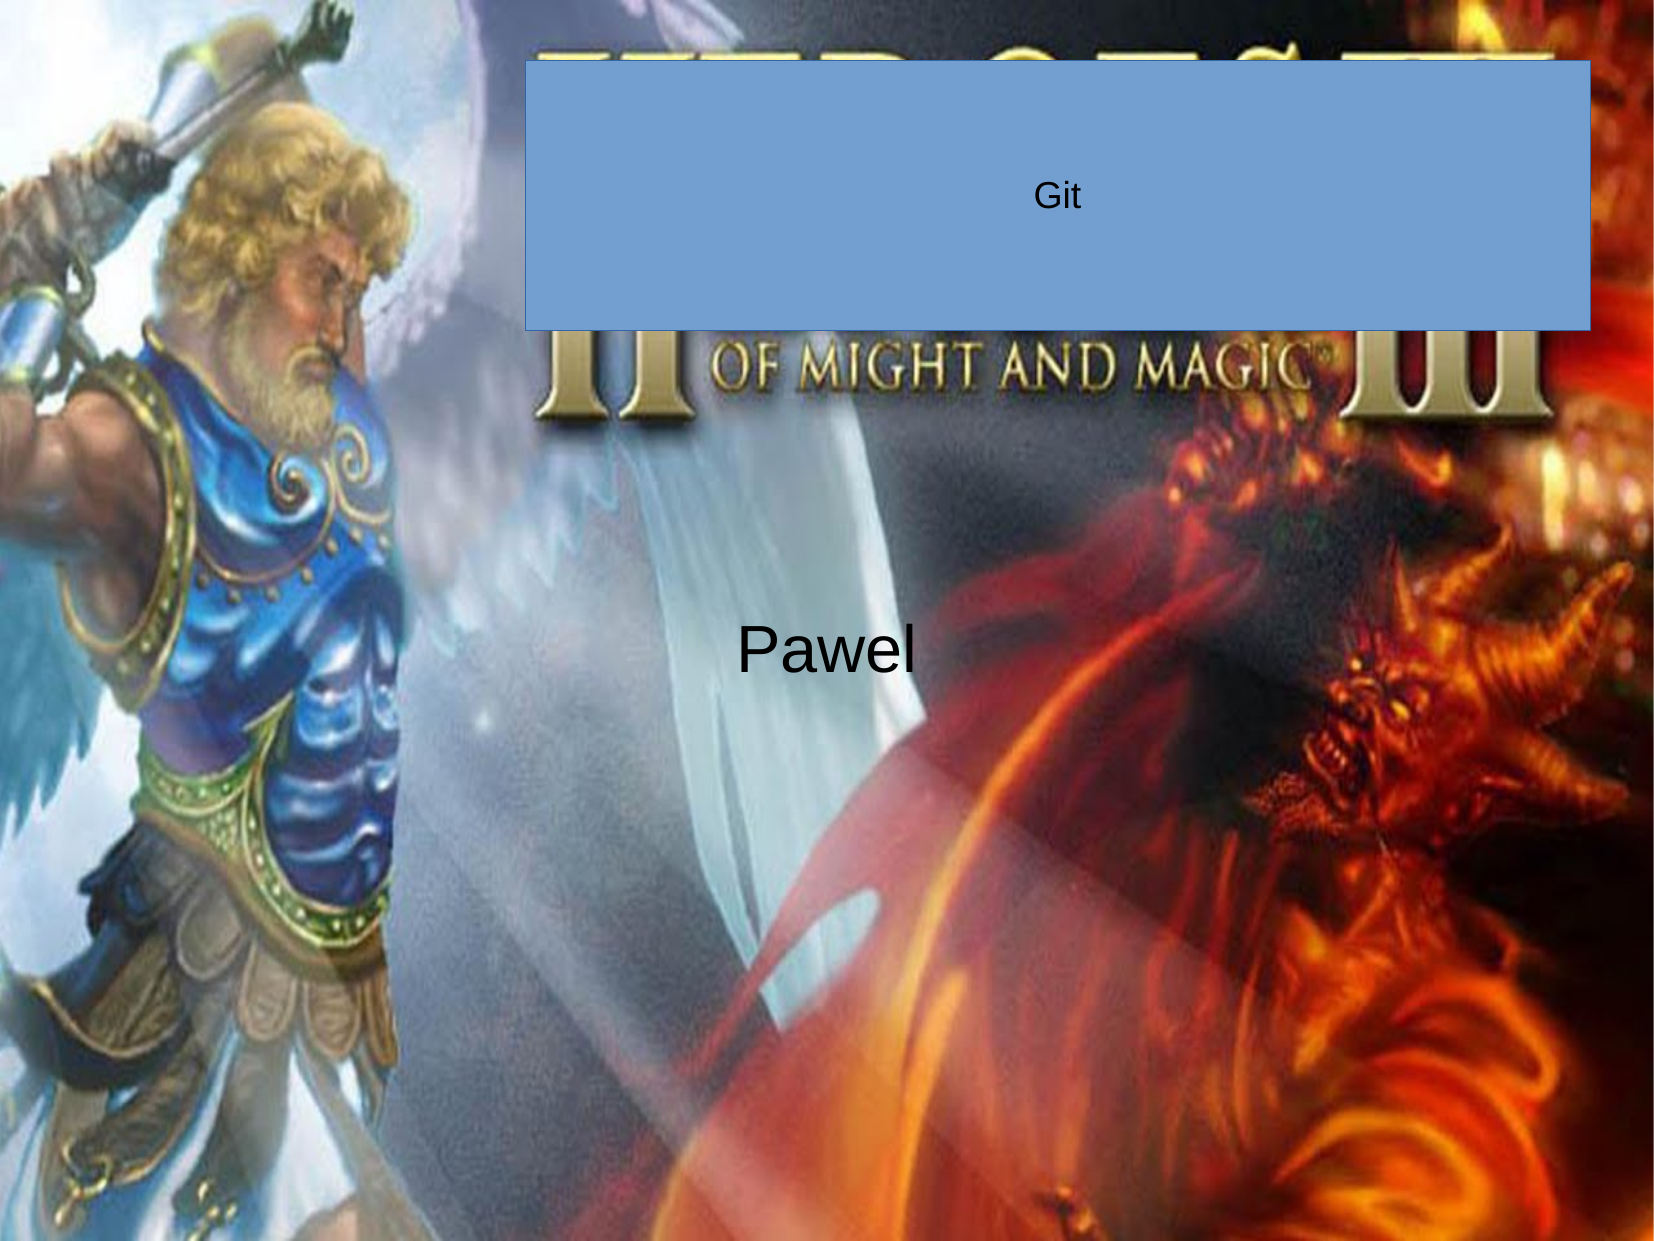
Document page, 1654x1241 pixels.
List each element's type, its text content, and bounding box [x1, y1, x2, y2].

subtitle Pawel [82, 290, 1571, 1010]
picture [0, 0, 1654, 1241]
text_box Git [525, 60, 1591, 331]
